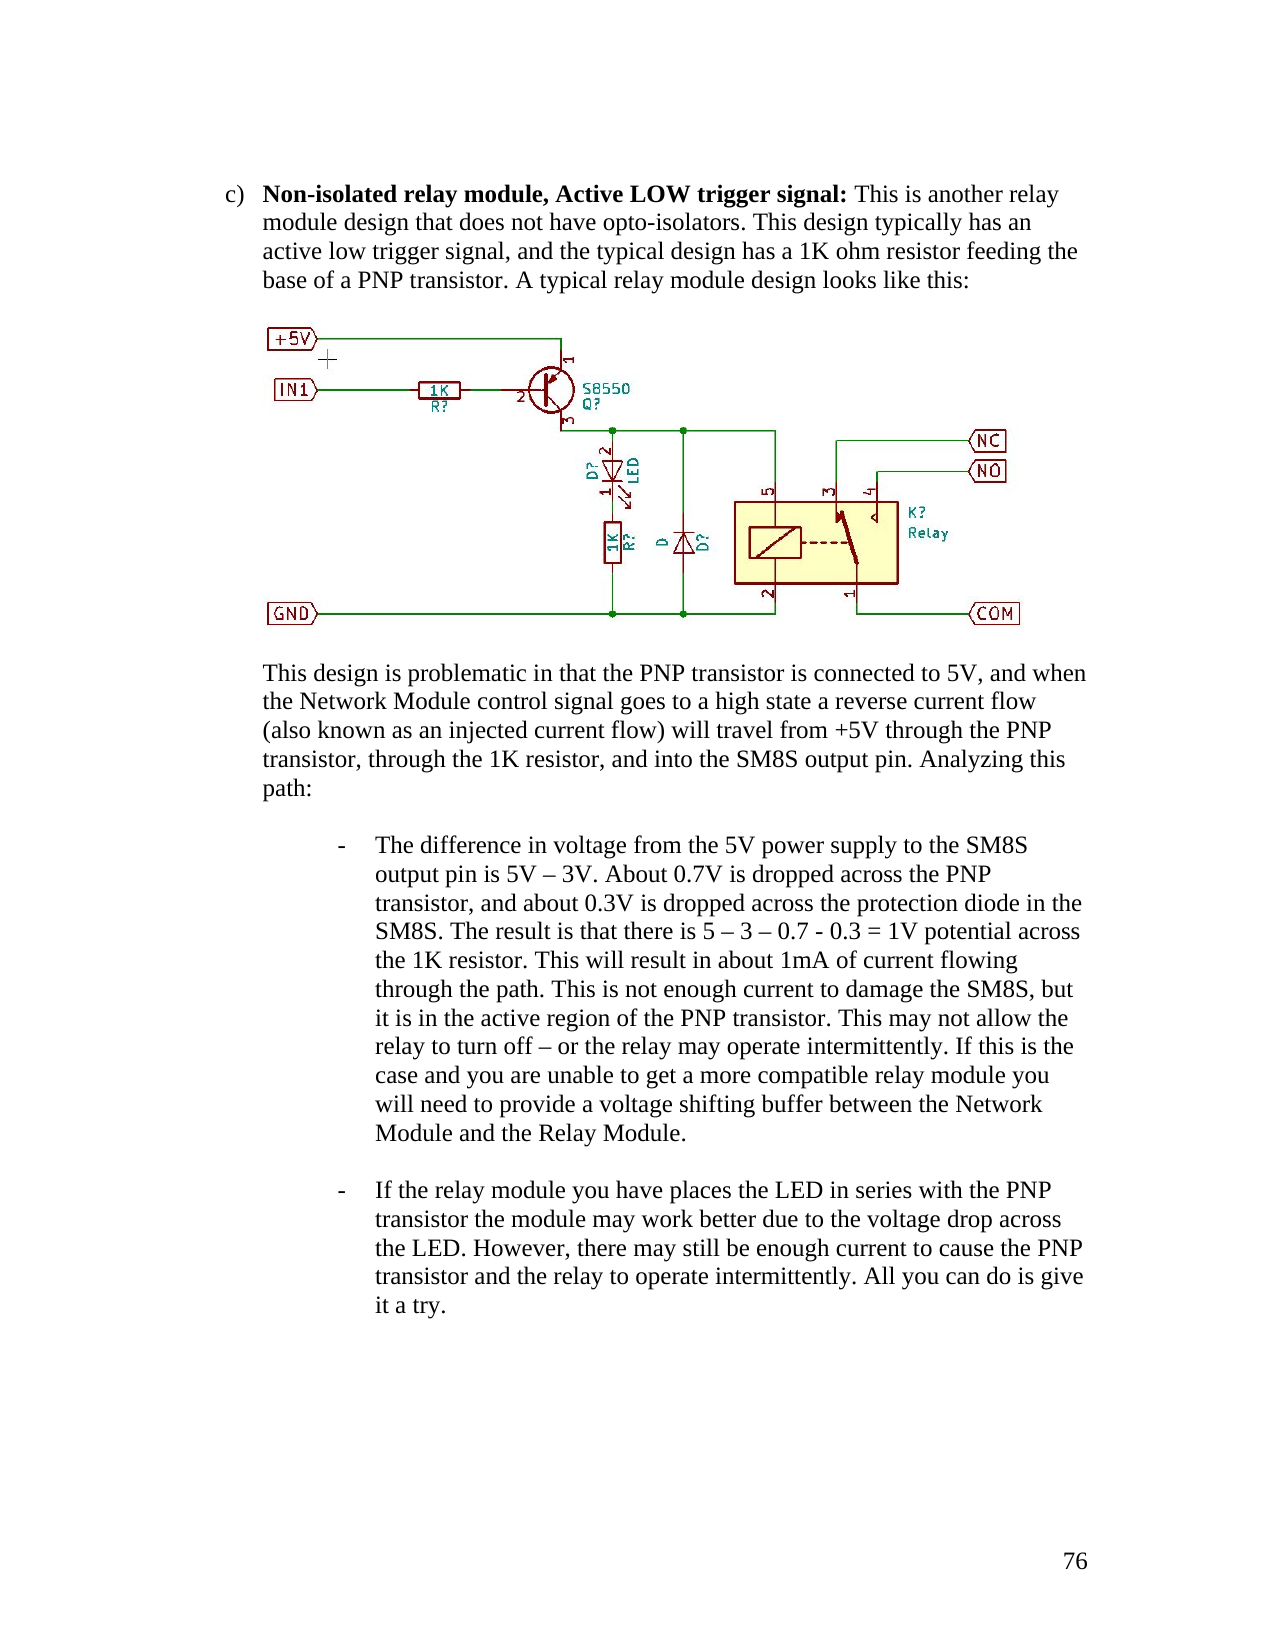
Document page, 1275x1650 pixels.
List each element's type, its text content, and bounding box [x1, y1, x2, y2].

list The difference in voltage from the 5V power supply to the SM8S output pin is 5V – 3V. About 0.7V is dropped across the PNP transistor, and about 0.3V is dropped across the protection diode in the SM8S. The result is that there is 5 – 3 – 0.7 - 0.3 = 1V potential across the 1K resistor. This will result in about 1mA of current flowing through the path. This is not enough current to damage the SM8S, but it is in the active region of the PNP transistor. This may not allow the relay to turn off – or the relay may operate intermittently. If this is the case and you are unable to get a more compatible relay module you will need to provide a voltage shifting buffer between the Network Module and the Relay Module. [337, 830, 1087, 1146]
list If the relay module you have places the LED in series with the PNP transistor the module may work better due to the voltage drop across the LED. However, there may still be enough current to cause the PNP transistor and the relay to operate intermittently. All you can do is give it a try. [337, 1175, 1087, 1319]
list Non-isolated relay module, Active LOW trigger signal: This is another relay module design that does not have opto-isolators. This design typically has an active low trigger signal, and the typical design has a 1K ohm resistor feeding the base of a PNP transistor. A typical relay module design looks like this: [225, 179, 1087, 294]
text This design is problematic in that the PNP transistor is connected to 5V, and when the Network Module control signal goes to a high state a reverse current flow (also known as an injected current flow) will travel from +5V through the PNP transistor, through the 1K resistor, and into the SM8S output pin. Analyzing this path: [262, 658, 1087, 801]
picture [262, 322, 1024, 629]
